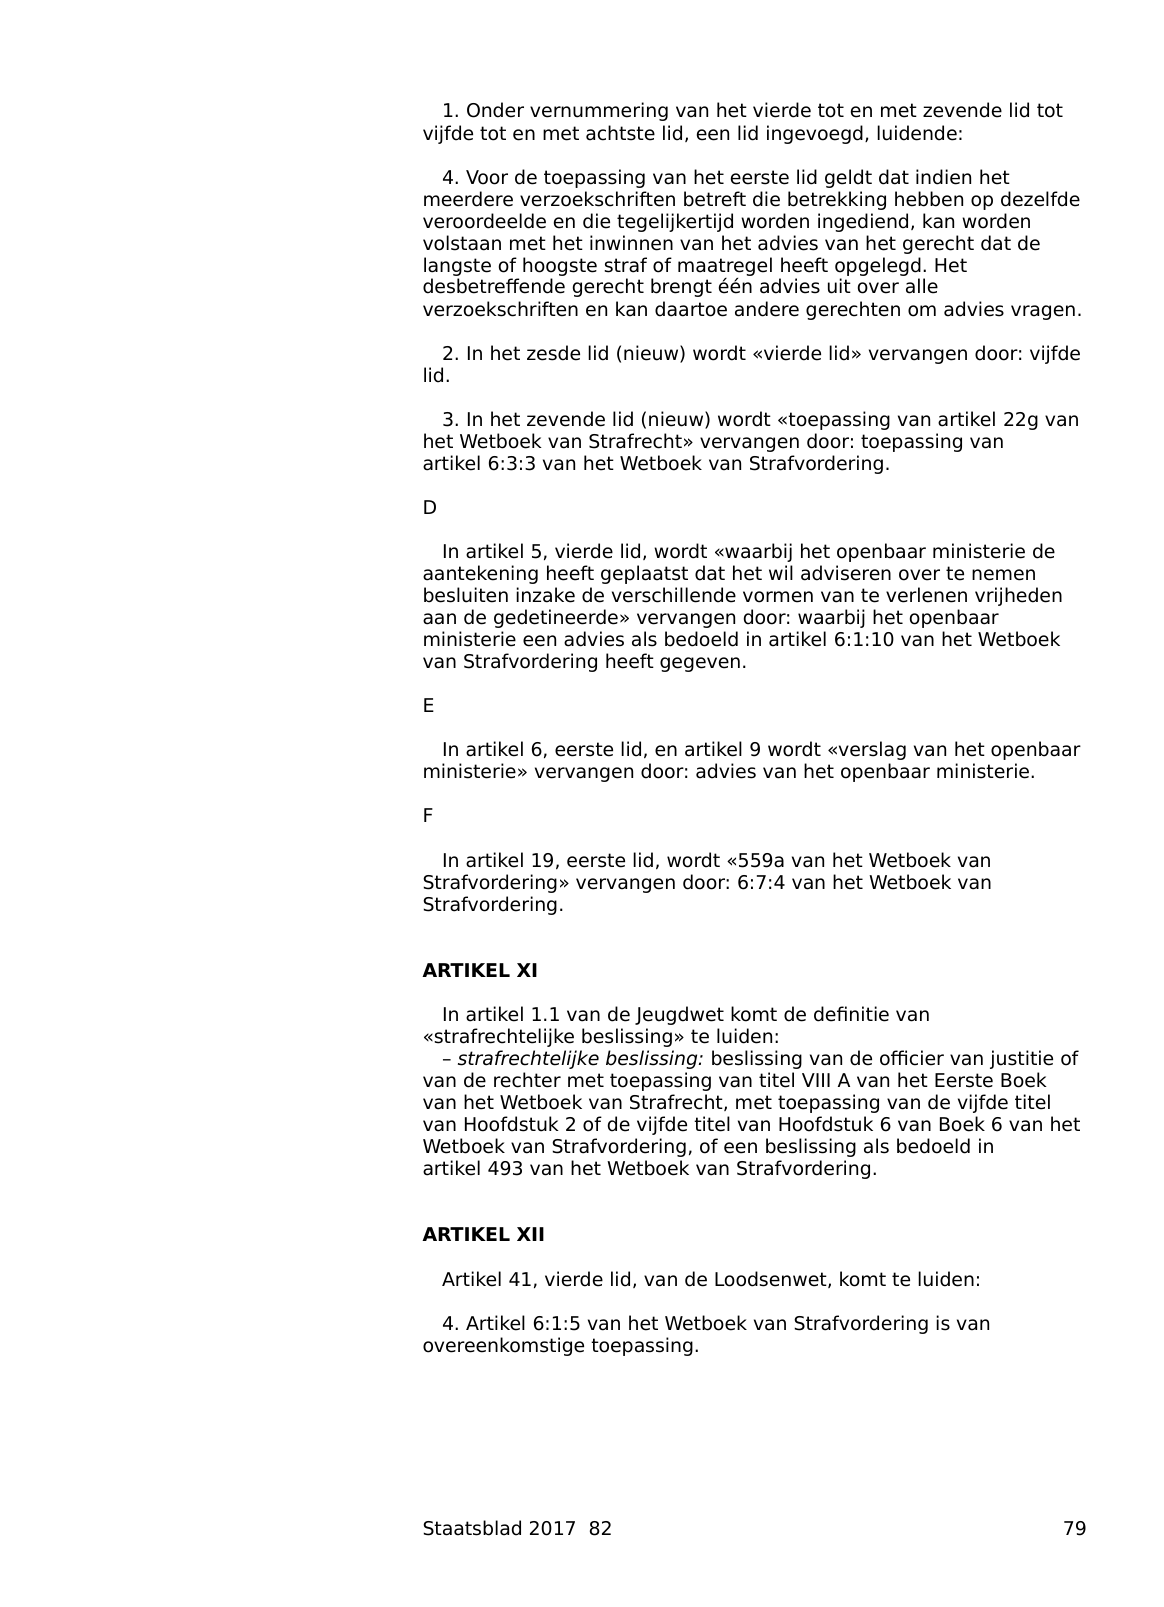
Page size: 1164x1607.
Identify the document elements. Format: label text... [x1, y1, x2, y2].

text 4. Voor de toepassing van het eerste lid geldt dat indien het meerdere verzoekschriften betreft die betrekking hebben op dezelfde veroordeelde en die tegelijkertijd worden ingediend, kan worden volstaan met het inwinnen van het advies van het gerecht dat de langste of hoogste straf of maatregel heeft opgelegd. Het desbetreffende gerecht brengt één advies uit over alle verzoekschriften en kan daartoe andere gerechten om advies vragen. [422, 167, 1087, 320]
text D [422, 497, 1087, 519]
text 1. Onder vernummering van het vierde tot en met zevende lid tot vijfde tot en met achtste lid, een lid ingevoegd, luidende: [422, 100, 1087, 144]
text 2. In het zesde lid (nieuw) wordt «vierde lid» vervangen door: vijfde lid. [422, 343, 1087, 387]
text In artikel 1.1 van de Jeugdwet komt de definitie van «strafrechtelijke beslissing» te luiden: [422, 1004, 1087, 1048]
text 3. In het zevende lid (nieuw) wordt «toepassing van artikel 22g van het Wetboek van Strafrecht» vervangen door: toepassing van artikel 6:3:3 van het Wetboek van Strafvordering. [422, 409, 1087, 475]
subtitle ARTIKEL XI [422, 960, 1087, 982]
text In artikel 6, eerste lid, en artikel 9 wordt «verslag van het openbaar ministerie» vervangen door: advies van het openbaar ministerie. [422, 739, 1087, 783]
text – strafrechtelijke beslissing: beslissing van de officier van justitie of van de rechter met toepassing van titel VIII A van het Eerste Boek van het Wetboek van Strafrecht, met toepassing van de vijfde titel van Hoofdstuk 2 of de vijfde titel van Hoofdstuk 6 van Boek 6 van het Wetboek van Strafvordering, of een beslissing als bedoeld in artikel 493 van het Wetboek van Strafvordering. [422, 1048, 1087, 1180]
text F [422, 805, 1087, 827]
text Artikel 41, vierde lid, van de Loodsenwet, komt te luiden: [422, 1268, 1087, 1290]
text 4. Artikel 6:1:5 van het Wetboek van Strafvordering is van overeenkomstige toepassing. [422, 1313, 1087, 1357]
text In artikel 5, vierde lid, wordt «waarbij het openbaar ministerie de aantekening heeft geplaatst dat het wil adviseren over te nemen besluiten inzake de verschillende vormen van te verlenen vrijheden aan de gedetineerde» vervangen door: waarbij het openbaar ministerie een advies als bedoeld in artikel 6:1:10 van het Wetboek van Strafvordering heeft gegeven. [422, 541, 1087, 673]
subtitle ARTIKEL XII [422, 1224, 1087, 1246]
text E [422, 695, 1087, 717]
text In artikel 19, eerste lid, wordt «559a van het Wetboek van Strafvordering» vervangen door: 6:7:4 van het Wetboek van Strafvordering. [422, 849, 1087, 916]
